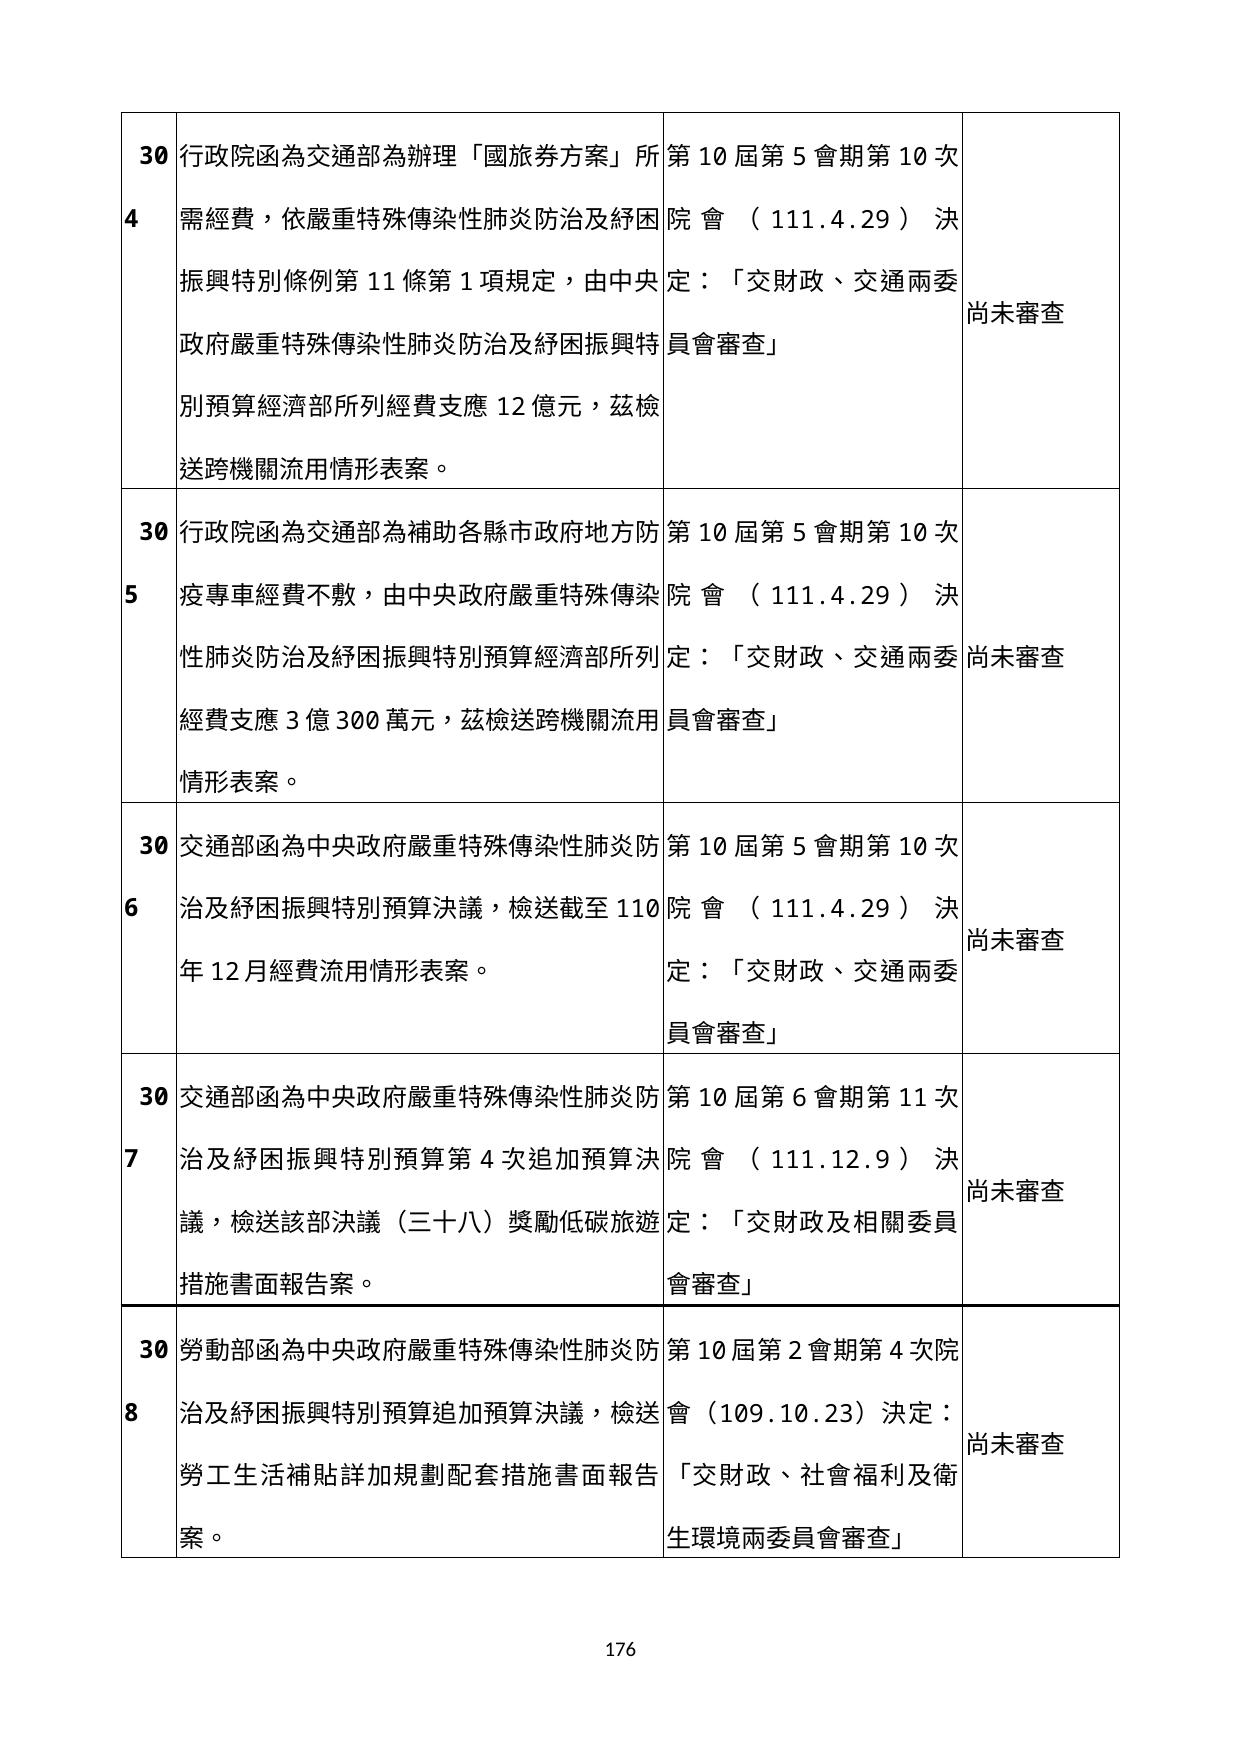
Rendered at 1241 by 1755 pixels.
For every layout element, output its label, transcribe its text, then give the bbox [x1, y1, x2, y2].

table_cell [122, 803, 176, 1053]
table_cell 尚未審查 [963, 803, 1119, 1053]
table_cell 尚未審查 [963, 1307, 1119, 1557]
table_cell 第10屆第6會期第11次院會（111.12.9）決定：「交財政及相關委員會審查」 [664, 1054, 962, 1304]
table_cell [122, 113, 176, 488]
table_cell [122, 1307, 176, 1557]
table_cell 行政院函為交通部為補助各縣市政府地方防疫專車經費不敷，由中央政府嚴重特殊傳染性肺炎防治及紓困振興特別預算經濟部所列經費支應3億300萬元，茲檢送跨機關流用情形表案。 [177, 489, 663, 802]
table_cell 行政院函為交通部為辦理「國旅券方案」所需經費，依嚴重特殊傳染性肺炎防治及紓困振興特別條例第11條第1項規定，由中央政府嚴重特殊傳染性肺炎防治及紓困振興特別預算經濟部所列經費支應12億元，茲檢送跨機關流用情形表案。 [177, 113, 663, 488]
table_cell 第10屆第5會期第10次院會（111.4.29）決定：「交財政、交通兩委員會審查」 [664, 113, 962, 488]
table_cell 尚未審查 [963, 489, 1119, 802]
table_cell 交通部函為中央政府嚴重特殊傳染性肺炎防治及紓困振興特別預算決議，檢送截至110年12月經費流用情形表案。 [177, 803, 663, 1053]
table_cell 尚未審查 [963, 1054, 1119, 1304]
table_cell 第10屆第5會期第10次院會（111.4.29）決定：「交財政、交通兩委員會審查」 [664, 803, 962, 1053]
table_cell [122, 1054, 176, 1304]
table_cell 勞動部函為中央政府嚴重特殊傳染性肺炎防治及紓困振興特別預算追加預算決議，檢送勞工生活補貼詳加規劃配套措施書面報告案。 [177, 1307, 663, 1557]
table_cell 交通部函為中央政府嚴重特殊傳染性肺炎防治及紓困振興特別預算第4次追加預算決議，檢送該部決議（三十八）獎勵低碳旅遊措施書面報告案。 [177, 1054, 663, 1304]
table_cell [122, 489, 176, 802]
table_cell 第10屆第2會期第4次院會（109.10.23）決定：「交財政、社會福利及衛生環境兩委員會審查」 [664, 1307, 962, 1557]
table_cell 第10屆第5會期第10次院會（111.4.29）決定：「交財政、交通兩委員會審查」 [664, 489, 962, 802]
table_cell 尚未審查 [963, 113, 1119, 488]
